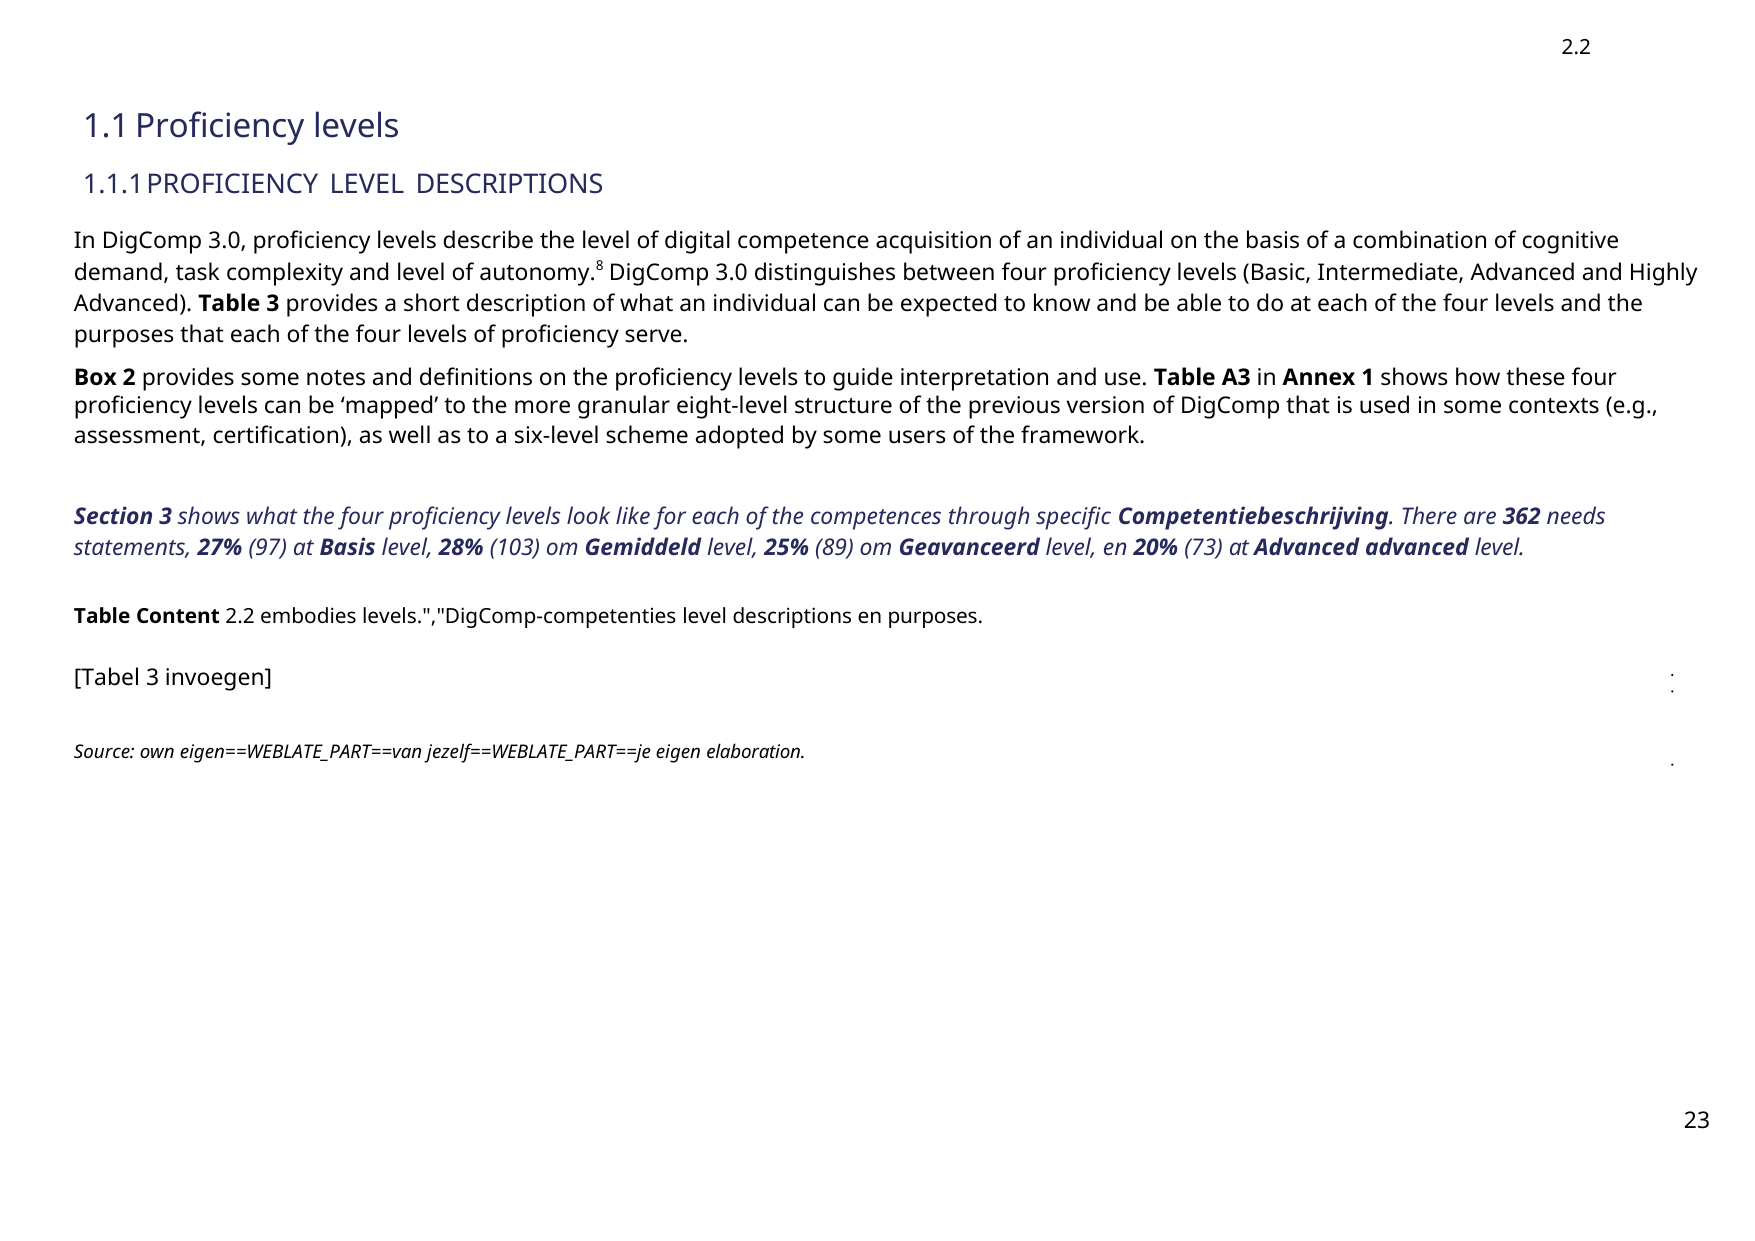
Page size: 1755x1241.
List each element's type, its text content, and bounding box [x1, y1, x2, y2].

text Table Content 2.2 embodies levels.","DigComp-competenties level descriptions en purposes. [74, 601, 1710, 630]
list PROFICIENCY LEVEL DESCRIPTIONS [83, 164, 1710, 201]
text Box 2 provides some notes and definitions on the proficiency levels to guide interpretation and use. Table A3 in Annex 1 shows how these four proficiency levels can be ‘mapped’ to the more granular eight-level structure of the previous version of DigComp that is used in some contexts (e.g., assessment, certification), as well as to a six-level scheme adopted by some users of the framework. [74, 361, 1709, 450]
text Source: own eigen==WEBLATE_PART==van jezelf==WEBLATE_PART==je eigen elaboration. [74, 738, 1480, 763]
text Section 3 shows what the four proficiency levels look like for each of the competences through specific Competentiebeschrijving. There are 362 needs statements, 27% (97) at Basis level, 28% (103) om Gemiddeld level, 25% (89) om Geavanceerd level, en 20% (73) at Advanced advanced level. [74, 500, 1643, 562]
text In DigComp 3.0, proficiency levels describe the level of digital competence acquisition of an individual on the basis of a combination of cognitive demand, task complexity and level of autonomy.8 DigComp 3.0 distinguishes between four proficiency levels (Basic, Intermediate, Advanced and Highly Advanced). Table 3 provides a short description of what an individual can be expected to know and be able to do at each of the four levels and the purposes that each of the four levels of proficiency serve. [74, 224, 1709, 349]
text [Tabel 3 invoegen] [74, 661, 1710, 692]
list Proficiency levels [83, 102, 1710, 148]
